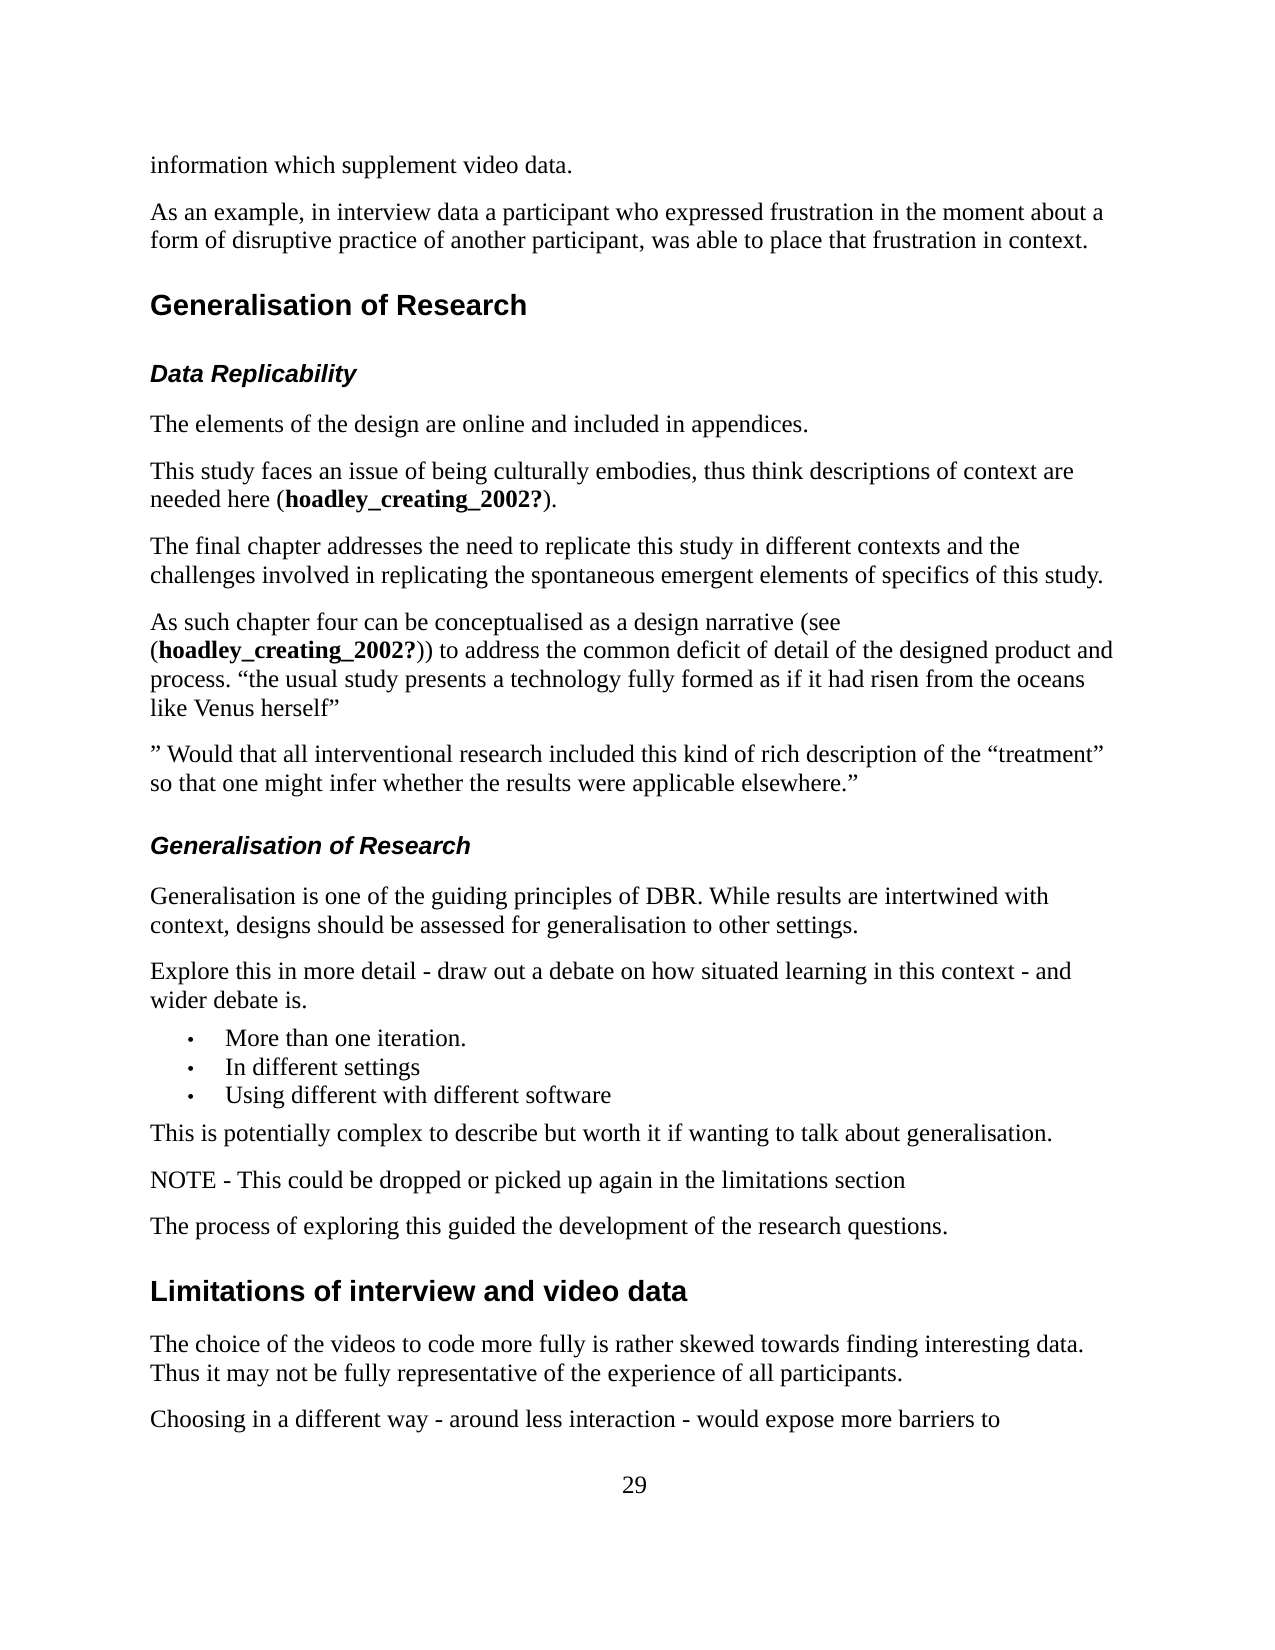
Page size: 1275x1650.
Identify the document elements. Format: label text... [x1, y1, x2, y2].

text The choice of the videos to code more fully is rather skewed towards finding interesting data. Thus it may not be fully representative of the experience of all participants. [150, 1329, 1125, 1387]
list Using different with different software [187, 1080, 1125, 1109]
text As such chapter four can be conceptualised as a design narrative (see (hoadley_creating_2002?)) to address the common deficit of detail of the designed product and process. “the usual study presents a technology fully formed as if it had risen from the oceans like Venus herself” [150, 607, 1125, 722]
subtitle Data Replicability [150, 359, 1125, 388]
text The process of exploring this guided the development of the research questions. [150, 1211, 1125, 1240]
list More than one iteration. [187, 1023, 1125, 1052]
text This study faces an issue of being culturally embodies, thus think descriptions of context are needed here (hoadley_creating_2002?). [150, 456, 1125, 513]
text The final chapter addresses the need to replicate this study in different contexts and the challenges involved in replicating the spontaneous emergent elements of specifics of this study. [150, 531, 1125, 589]
subtitle Generalisation of Research [150, 831, 1125, 859]
text ” Would that all interventional research included this kind of rich description of the “treatment” so that one might infer whether the results were applicable elsewhere.” [150, 739, 1125, 797]
text As an example, in interview data a participant who expressed frustration in the moment about a form of disruptive practice of another participant, was able to place that frustration in context. [150, 197, 1125, 254]
text Generalisation is one of the guiding principles of DBR. While results are intertwined with context, designs should be assessed for generalisation to other settings. [150, 881, 1125, 938]
text This is potentially complex to describe but worth it if wanting to talk about generalisation. [150, 1118, 1125, 1147]
text The elements of the design are online and included in appendices. [150, 409, 1125, 438]
text Choosing in a different way - around less interaction - would expose more barriers to [150, 1404, 1125, 1433]
subtitle Limitations of interview and video data [150, 1274, 1125, 1308]
list In different settings [187, 1052, 1125, 1080]
subtitle Generalisation of Research [150, 288, 1125, 322]
text Explore this in more detail - draw out a debate on how situated learning in this context - and wider debate is. [150, 956, 1125, 1014]
text NOTE - This could be dropped or picked up again in the limitations section [150, 1165, 1125, 1193]
text information which supplement video data. [150, 150, 1125, 179]
